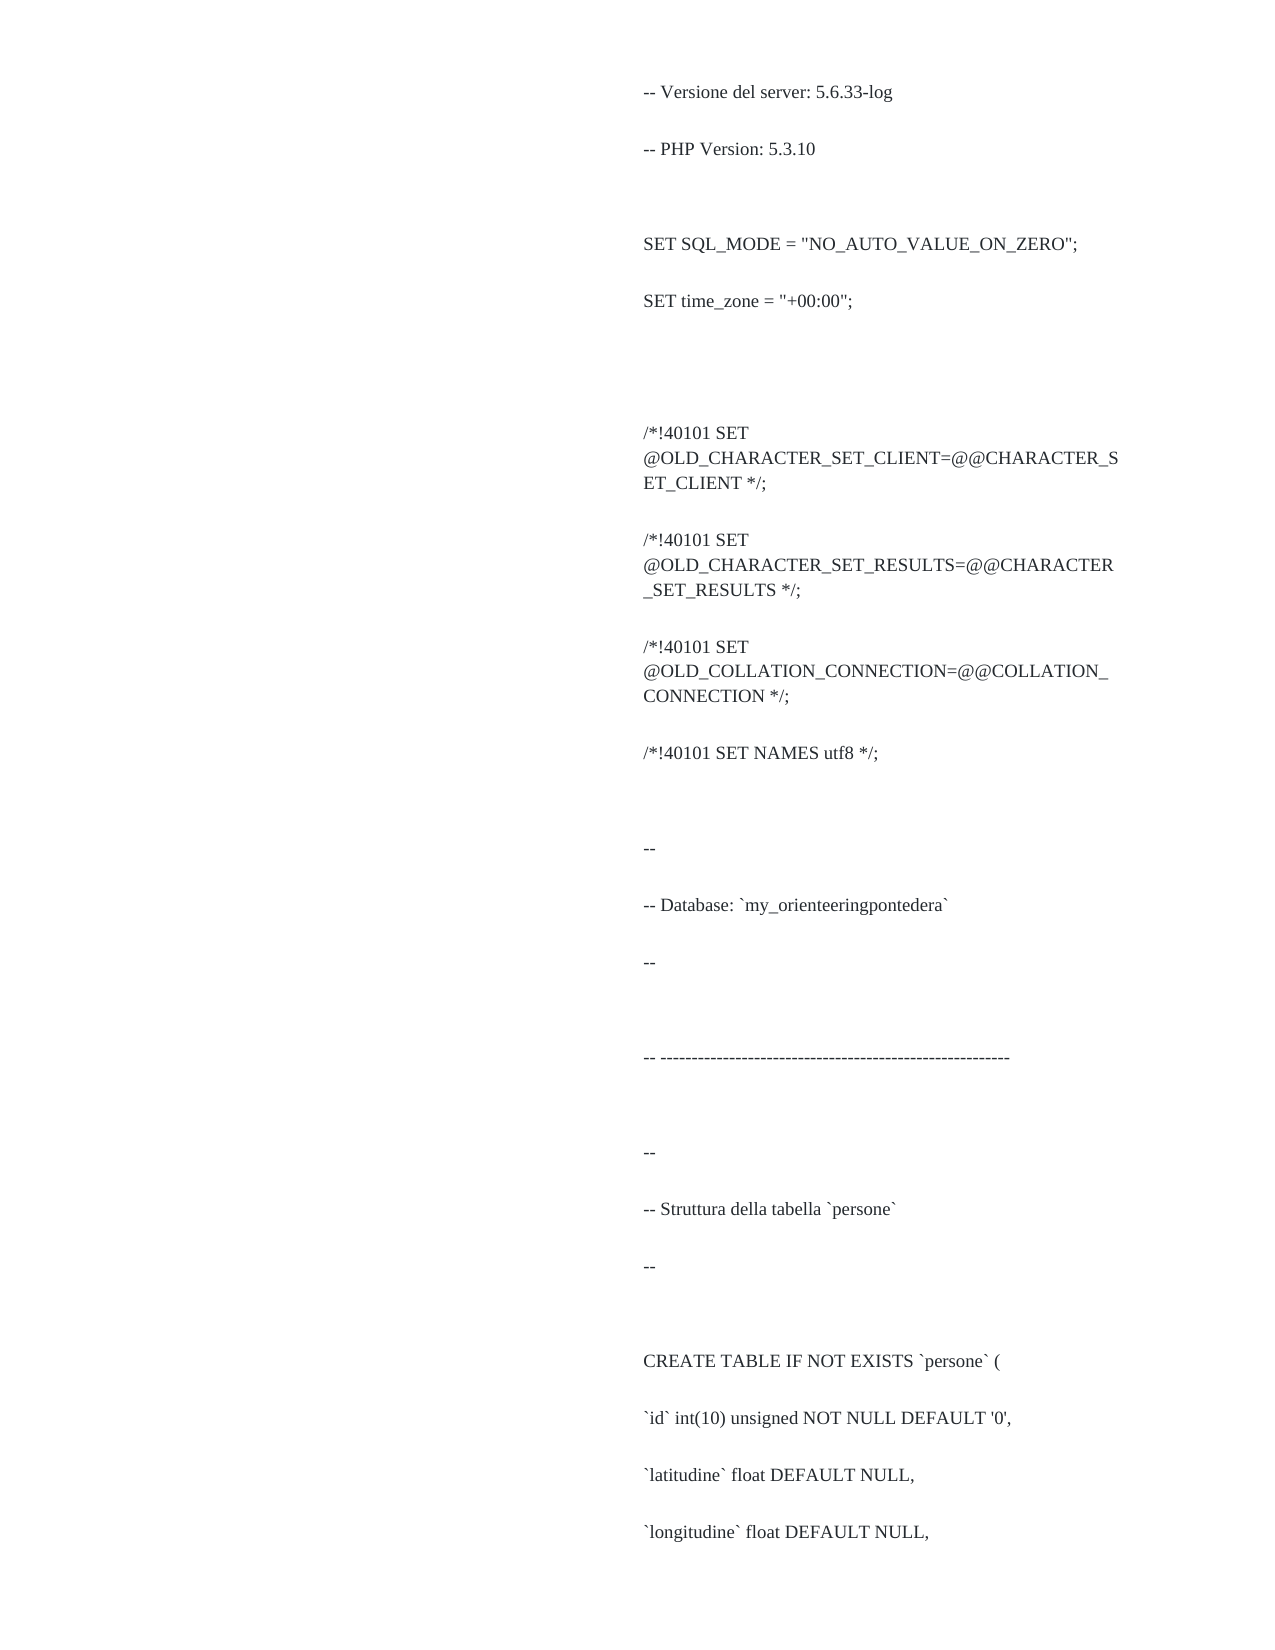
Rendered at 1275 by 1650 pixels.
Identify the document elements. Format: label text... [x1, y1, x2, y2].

table_cell [150, 1135, 637, 1192]
table_cell [150, 523, 637, 630]
table_cell [150, 132, 637, 189]
table_cell [150, 1401, 637, 1458]
table_cell -- Versione del server: 5.6.33-log [638, 75, 1125, 132]
table_cell [150, 1040, 637, 1097]
table_cell -- [638, 1135, 1125, 1192]
table_cell [638, 189, 1125, 227]
table_cell /*!40101 SET @OLD_COLLATION_CONNECTION=@@COLLATION_CONNECTION */; [638, 630, 1125, 736]
table_cell [150, 189, 637, 227]
table_cell /*!40101 SET NAMES utf8 */; [638, 736, 1125, 793]
table_cell [150, 630, 637, 736]
table_cell [150, 831, 637, 888]
table_cell [150, 1192, 637, 1249]
table_cell [638, 1306, 1125, 1344]
table_cell [150, 227, 637, 284]
table_cell [150, 1249, 637, 1306]
table_cell -- Database: `my_orienteeringpontedera` [638, 888, 1125, 945]
table_cell `longitudine` float DEFAULT NULL, [638, 1515, 1125, 1572]
table_cell [638, 794, 1125, 831]
table_cell /*!40101 SET @OLD_CHARACTER_SET_RESULTS=@@CHARACTER_SET_RESULTS */; [638, 523, 1125, 630]
table_cell [150, 416, 637, 523]
table_cell [150, 75, 637, 132]
table_cell [638, 379, 1125, 416]
table_cell [150, 379, 637, 416]
table_cell /*!40101 SET @OLD_CHARACTER_SET_CLIENT=@@CHARACTER_SET_CLIENT */; [638, 416, 1125, 523]
table_cell [150, 736, 637, 793]
table_cell [150, 888, 637, 945]
table_cell -- Struttura della tabella `persone` [638, 1192, 1125, 1249]
table_cell [150, 945, 637, 1002]
table_cell [638, 341, 1125, 379]
table_cell CREATE TABLE IF NOT EXISTS `persone` ( [638, 1344, 1125, 1401]
table_cell [638, 1003, 1125, 1040]
table_cell `id` int(10) unsigned NOT NULL DEFAULT '0', [638, 1401, 1125, 1458]
table_cell [150, 1515, 637, 1572]
table_cell -- [638, 1249, 1125, 1306]
table_cell [150, 341, 637, 379]
table_cell [150, 794, 637, 831]
table_cell -- [638, 945, 1125, 1002]
table_cell [150, 1003, 637, 1040]
table_cell [638, 1097, 1125, 1135]
table_cell [150, 284, 637, 341]
table_cell -- -------------------------------------------------------- [638, 1040, 1125, 1097]
table_cell [150, 1458, 637, 1515]
table_cell `latitudine` float DEFAULT NULL, [638, 1458, 1125, 1515]
table_cell -- [638, 831, 1125, 888]
table_cell SET time_zone = "+00:00"; [638, 284, 1125, 341]
table_cell [150, 1097, 637, 1135]
table_cell SET SQL_MODE = "NO_AUTO_VALUE_ON_ZERO"; [638, 227, 1125, 284]
table_cell [150, 1344, 637, 1401]
table_cell -- PHP Version: 5.3.10 [638, 132, 1125, 189]
table_cell [150, 1306, 637, 1344]
